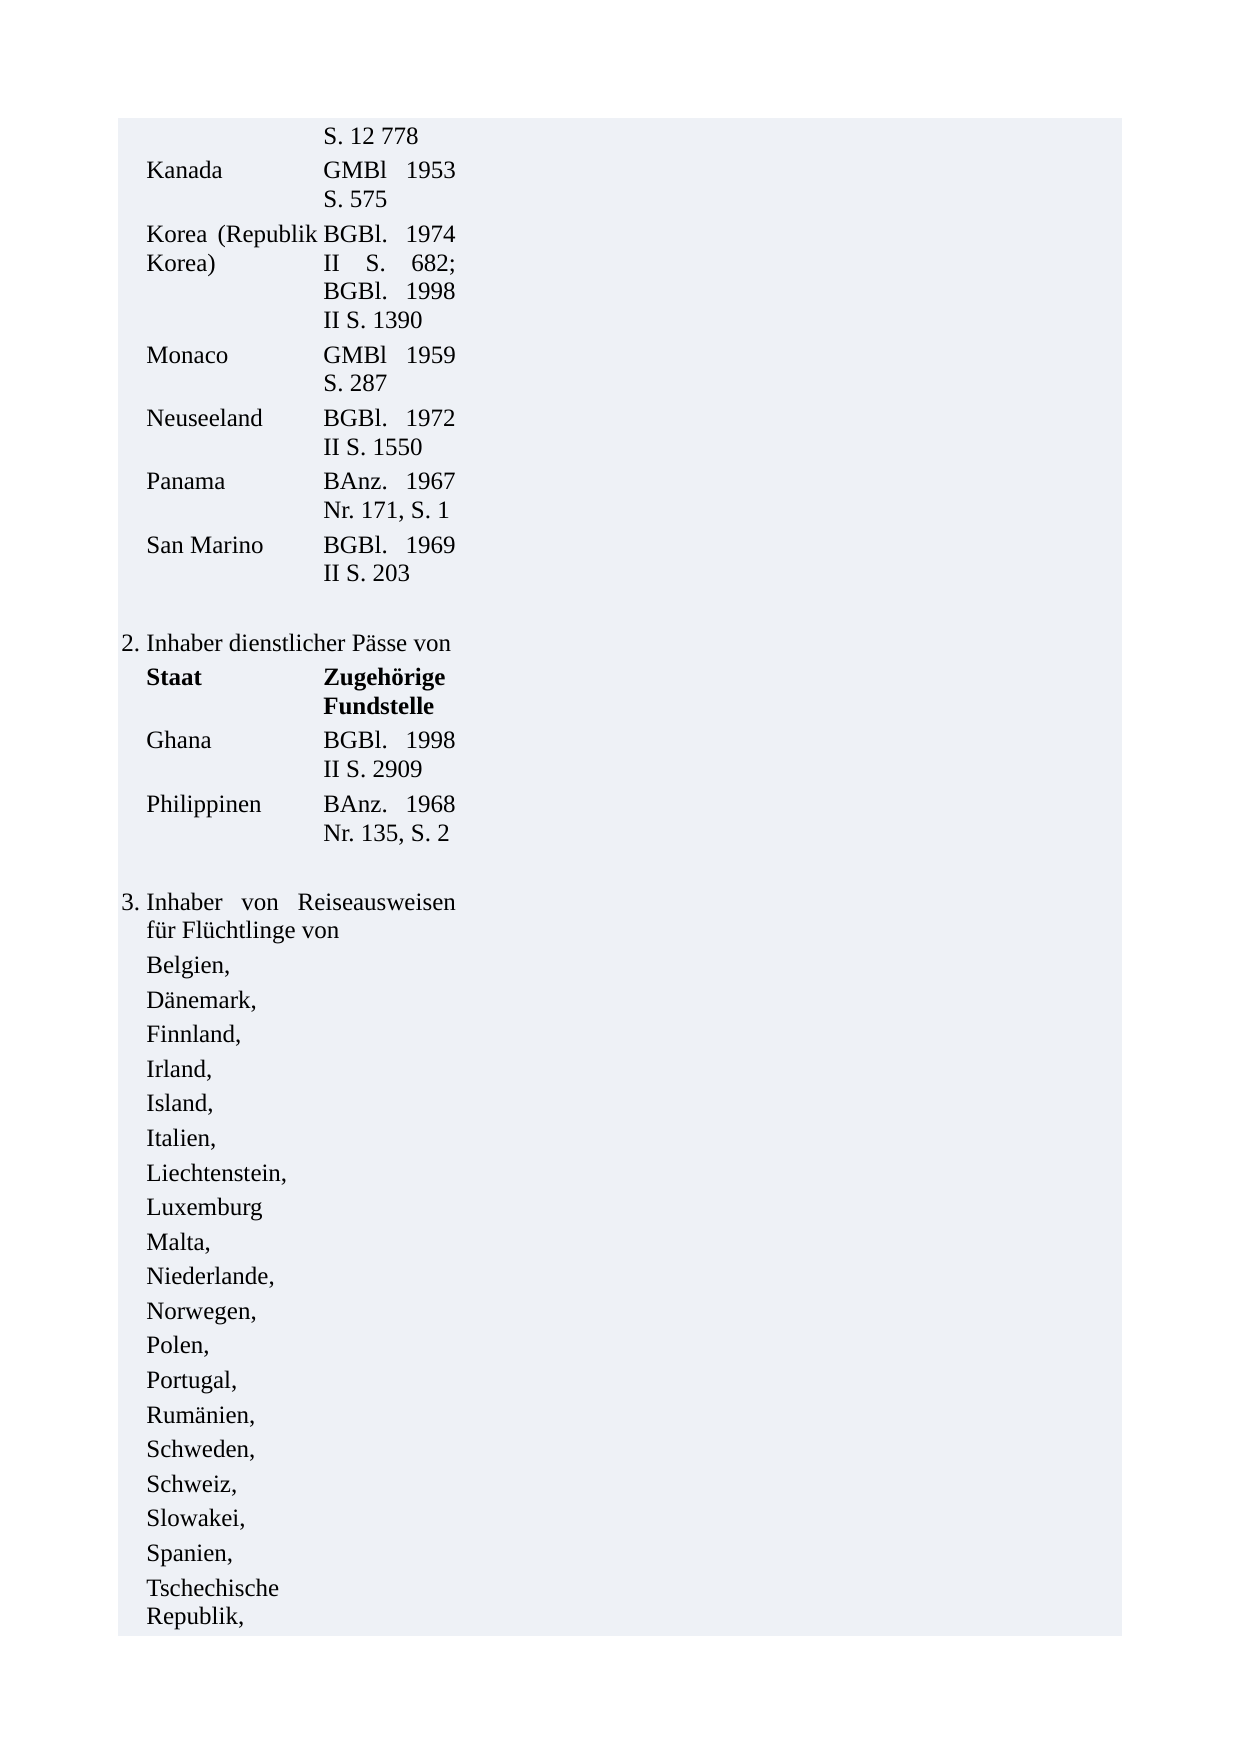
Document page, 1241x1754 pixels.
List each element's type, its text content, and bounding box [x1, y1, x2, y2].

table_cell Island, [143, 1086, 320, 1120]
table_cell Schweiz, [143, 1466, 320, 1501]
table_cell [320, 1535, 458, 1570]
table_cell [320, 1397, 458, 1431]
table_cell Inhaber von Reiseausweisen für Flüchtlinge von [143, 884, 458, 947]
table_cell [320, 1259, 458, 1293]
table_cell BAnz. 1967 Nr. 171, S. 1 [320, 464, 458, 527]
table_cell [320, 1362, 458, 1397]
table_cell [320, 1155, 458, 1189]
table_cell [118, 947, 143, 982]
table_cell [118, 1328, 143, 1362]
table_cell Malta, [143, 1224, 320, 1258]
table_cell [320, 1293, 458, 1328]
table_cell Tschechische Republik, [143, 1570, 320, 1633]
table_cell [320, 1016, 458, 1051]
table_cell [320, 1466, 458, 1501]
table_cell Finnland, [143, 1016, 320, 1051]
table_cell [118, 153, 143, 216]
table_cell [118, 1362, 143, 1397]
table_cell BGBl. 1972 II S. 1550 [320, 400, 458, 463]
table_cell Italien, [143, 1120, 320, 1155]
table_cell [320, 1501, 458, 1535]
table_cell Luxemburg [143, 1189, 320, 1224]
table_cell Spanien, [143, 1535, 320, 1570]
table_cell [118, 723, 143, 786]
table_cell Ghana [143, 723, 320, 786]
table_cell [118, 337, 143, 400]
table_cell [118, 982, 143, 1016]
table_cell [118, 1570, 143, 1633]
table_cell [320, 1051, 458, 1086]
table_cell [118, 1120, 143, 1155]
table_cell [118, 1189, 143, 1224]
table_cell [320, 1120, 458, 1155]
table_cell Kanada [143, 153, 320, 216]
table_cell [320, 1328, 458, 1362]
table_cell Korea (Republik Korea) [143, 216, 320, 337]
table_cell [320, 1570, 458, 1633]
table_cell GMBl 1959 S. 287 [320, 337, 458, 400]
table_cell [320, 1189, 458, 1224]
table_cell Schweden, [143, 1431, 320, 1466]
table_cell [118, 786, 143, 849]
table_cell [118, 1397, 143, 1431]
table_cell [143, 118, 320, 153]
table_cell [118, 527, 143, 590]
table_cell Monaco [143, 337, 320, 400]
table_cell [118, 1155, 143, 1189]
table_cell [118, 1224, 143, 1258]
table_cell BGBl. 1974 II S. 682; BGBl. 1998 II S. 1390 [320, 216, 458, 337]
table_cell [118, 1086, 143, 1120]
table_cell [118, 1293, 143, 1328]
table_cell [118, 1051, 143, 1086]
table_cell [320, 947, 458, 982]
table_cell [118, 118, 143, 153]
table_cell Belgien, [143, 947, 320, 982]
table_cell GMBl 1953 S. 575 [320, 153, 458, 216]
table_cell [118, 1535, 143, 1570]
table_cell BGBl. 1998 II S. 2909 [320, 723, 458, 786]
table_cell [118, 1259, 143, 1293]
table_cell [118, 464, 143, 527]
table_cell [118, 1016, 143, 1051]
table_cell Zugehörige Fundstelle [320, 659, 458, 723]
table_cell Neuseeland [143, 400, 320, 463]
table_cell [118, 590, 458, 625]
table_cell Irland, [143, 1051, 320, 1086]
table_cell [118, 400, 143, 463]
table_cell Norwegen, [143, 1293, 320, 1328]
table_cell BGBl. 1969 II S. 203 [320, 527, 458, 590]
table_cell [118, 216, 143, 337]
table_cell 3. [118, 884, 143, 947]
table_cell [118, 1501, 143, 1535]
table_cell 2. [118, 625, 143, 659]
table_cell San Marino [143, 527, 320, 590]
table_cell Philippinen [143, 786, 320, 849]
table_cell S. 12 778 [320, 118, 458, 153]
table_cell Portugal, [143, 1362, 320, 1397]
table_cell BAnz. 1968 Nr. 135, S. 2 [320, 786, 458, 849]
table_cell [118, 1466, 143, 1501]
table_cell Liechtenstein, [143, 1155, 320, 1189]
table_cell [118, 1431, 143, 1466]
table_cell [320, 1431, 458, 1466]
table_cell Panama [143, 464, 320, 527]
table_cell [320, 1224, 458, 1258]
table_cell Staat [143, 659, 320, 723]
table_cell [320, 1086, 458, 1120]
table_cell Rumänien, [143, 1397, 320, 1431]
table_cell Niederlande, [143, 1259, 320, 1293]
table_cell [118, 659, 143, 723]
table_cell [320, 982, 458, 1016]
table_cell [118, 849, 458, 884]
table_cell Dänemark, [143, 982, 320, 1016]
table_cell Slowakei, [143, 1501, 320, 1535]
table_cell Polen, [143, 1328, 320, 1362]
table_cell Inhaber dienstlicher Pässe von [143, 625, 458, 659]
